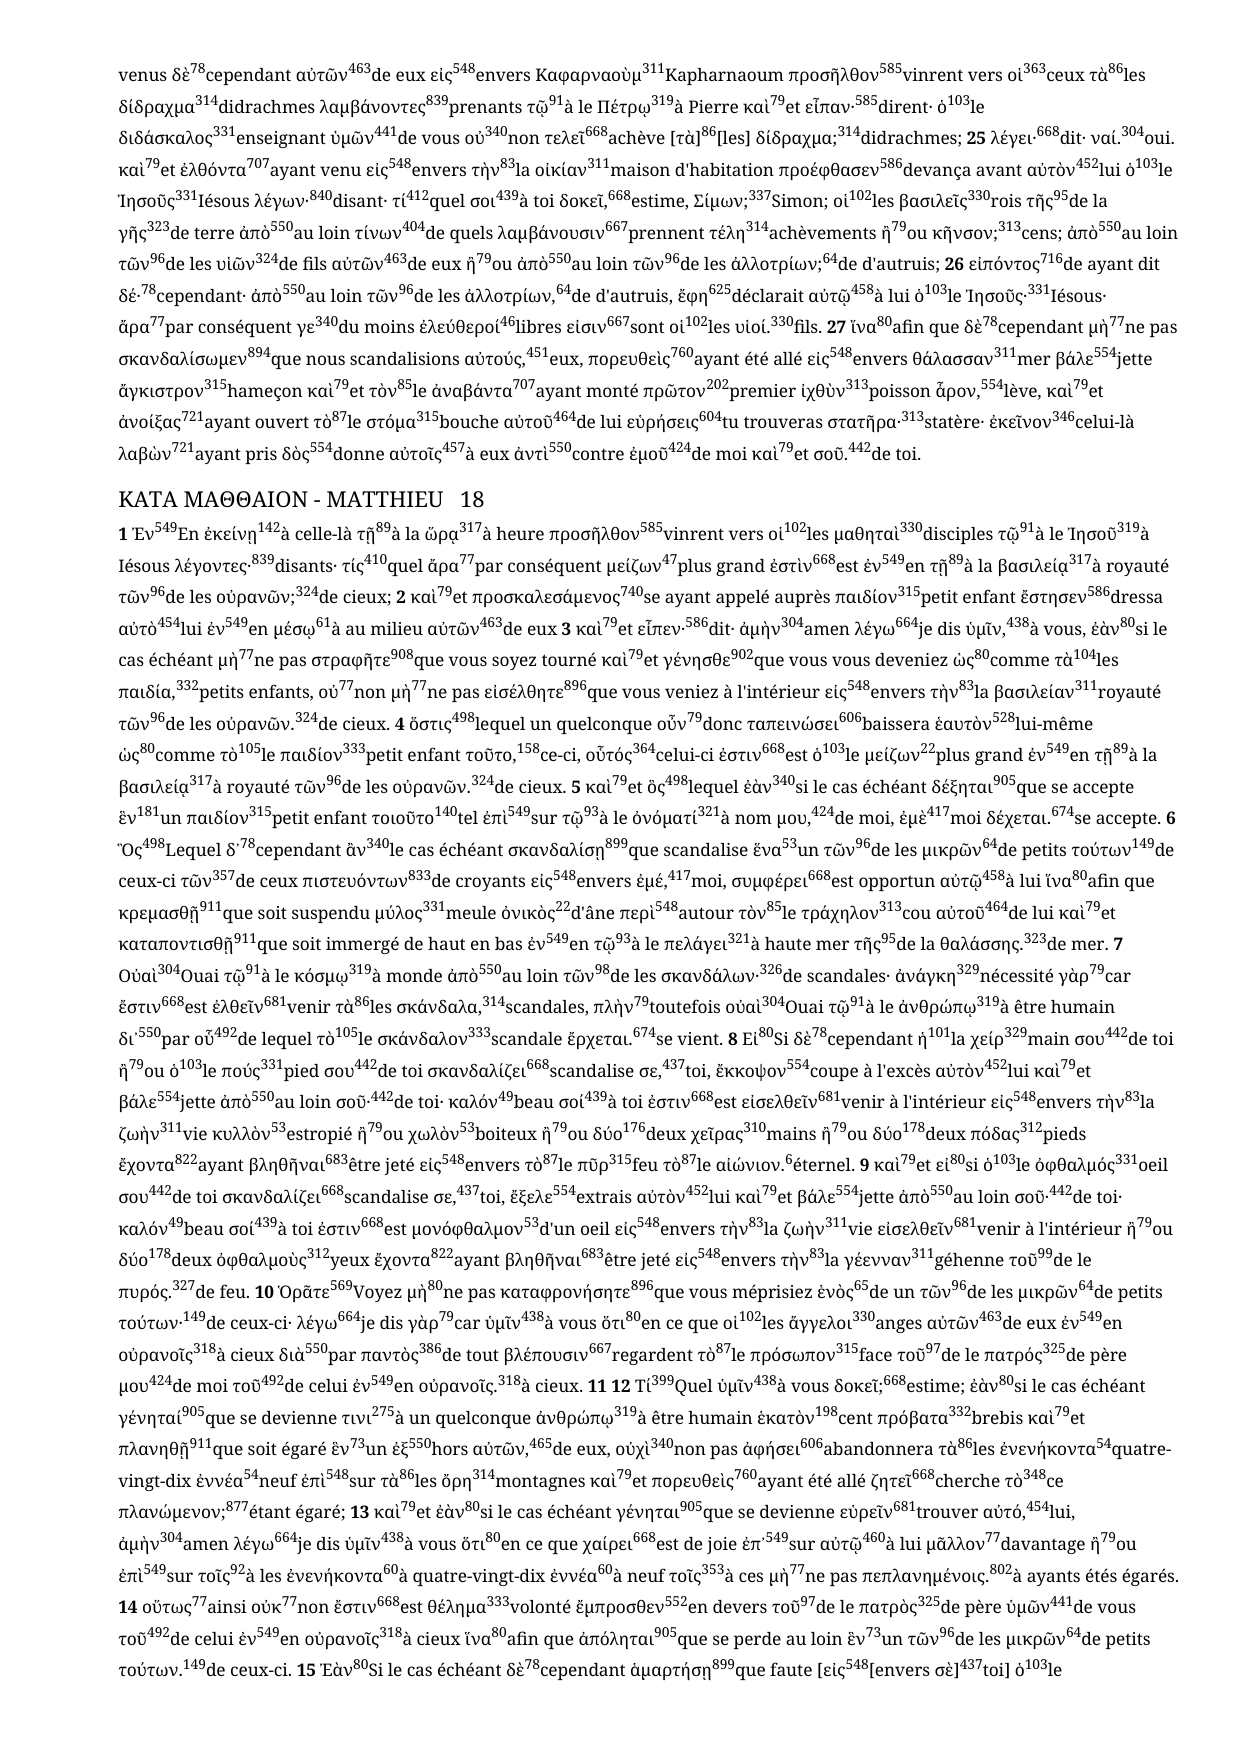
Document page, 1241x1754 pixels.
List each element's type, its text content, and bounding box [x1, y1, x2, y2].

text 1 Ἐν549En ἐκείνῃ142à celle-là τῇ89à la ὥρᾳ317à heure προσῆλθον585vinrent vers οἱ102les μαθηταὶ330disciples τῷ91à le Ἰησοῦ319à Iésous λέγοντες·839disants· τίς410quel ἄρα77par conséquent μείζων47plus grand ἐστὶν668est ἐν549en τῇ89à la βασιλείᾳ317à royauté τῶν96de les οὐρανῶν;324de cieux; 2 καὶ79et προσκαλεσάμενος740se ayant appelé auprès παιδίον315petit enfant ἔστησεν586dressa αὐτὸ454lui ἐν549en μέσῳ61à au milieu αὐτῶν463de eux 3 καὶ79et εἶπεν·586dit· ἀμὴν304amen λέγω664je dis ὑμῖν,438à vous, ἐὰν80si le cas échéant μὴ77ne pas στραφῆτε908que vous soyez tourné καὶ79et γένησθε902que vous vous deveniez ὡς80comme τὰ104les παιδία,332petits enfants, οὐ77non μὴ77ne pas εἰσέλθητε896que vous veniez à l'intérieur εἰς548envers τὴν83la βασιλείαν311royauté τῶν96de les οὐρανῶν.324de cieux. 4 ὅστις498lequel un quelconque οὖν79donc ταπεινώσει606baissera ἑαυτὸν528lui-même ὡς80comme τὸ105le παιδίον333petit enfant τοῦτο,158ce-ci, οὗτός364celui-ci ἐστιν668est ὁ103le μείζων22plus grand ἐν549en τῇ89à la βασιλείᾳ317à royauté τῶν96de les οὐρανῶν.324de cieux. 5 καὶ79et ὃς498lequel ἐὰν340si le cas échéant δέξηται905que se accepte ἓν181un παιδίον315petit enfant τοιοῦτο140tel ἐπὶ549sur τῷ93à le ὀνόματί321à nom μου,424de moi, ἐμὲ417moi δέχεται.674se accepte. 6 Ὃς498Lequel δ᾽78cependant ἂν340le cas échéant σκανδαλίσῃ899que scandalise ἕνα53un τῶν96de les μικρῶν64de petits τούτων149de ceux-ci τῶν357de ceux πιστευόντων833de croyants εἰς548envers ἐμέ,417moi, συμφέρει668est opportun αὐτῷ458à lui ἵνα80afin que κρεμασθῇ911que soit suspendu μύλος331meule ὀνικὸς22d'âne περὶ548autour τὸν85le τράχηλον313cou αὐτοῦ464de lui καὶ79et καταποντισθῇ911que soit immergé de haut en bas ἐν549en τῷ93à le πελάγει321à haute mer τῆς95de la θαλάσσης.323de mer. 7 Οὐαὶ304Ouai τῷ91à le κόσμῳ319à monde ἀπὸ550au loin τῶν98de les σκανδάλων·326de scandales· ἀνάγκη329nécessité γὰρ79car ἔστιν668est ἐλθεῖν681venir τὰ86les σκάνδαλα,314scandales, πλὴν79toutefois οὐαὶ304Ouai τῷ91à le ἀνθρώπῳ319à être humain δι᾽550par οὗ492de lequel τὸ105le σκάνδαλον333scandale ἔρχεται.674se vient. 8 Εἰ80Si δὲ78cependant ἡ101la χείρ329main σου442de toi ἢ79ou ὁ103le πούς331pied σου442de toi σκανδαλίζει668scandalise σε,437toi, ἔκκοψον554coupe à l'excès αὐτὸν452lui καὶ79et βάλε554jette ἀπὸ550au loin σοῦ·442de toi· καλόν49beau σοί439à toi ἐστιν668est εἰσελθεῖν681venir à l'intérieur εἰς548envers τὴν83la ζωὴν311vie κυλλὸν53estropié ἢ79ou χωλὸν53boiteux ἢ79ou δύο176deux χεῖρας310mains ἢ79ou δύο178deux πόδας312pieds ἔχοντα822ayant βληθῆναι683être jeté εἰς548envers τὸ87le πῦρ315feu τὸ87le αἰώνιον.6éternel. 9 καὶ79et εἰ80si ὁ103le ὀφθαλμός331oeil σου442de toi σκανδαλίζει668scandalise σε,437toi, ἔξελε554extrais αὐτὸν452lui καὶ79et βάλε554jette ἀπὸ550au loin σοῦ·442de toi· καλόν49beau σοί439à toi ἐστιν668est μονόφθαλμον53d'un oeil εἰς548envers τὴν83la ζωὴν311vie εἰσελθεῖν681venir à l'intérieur ἢ79ou δύο178deux ὀφθαλμοὺς312yeux ἔχοντα822ayant βληθῆναι683être jeté εἰς548envers τὴν83la γέενναν311géhenne τοῦ99de le πυρός.327de feu. 10 Ὁρᾶτε569Voyez μὴ80ne pas καταφρονήσητε896que vous méprisiez ἑνὸς65de un τῶν96de les μικρῶν64de petits τούτων·149de ceux-ci· λέγω664je dis γὰρ79car ὑμῖν438à vous ὅτι80en ce que οἱ102les ἄγγελοι330anges αὐτῶν463de eux ἐν549en οὐρανοῖς318à cieux διὰ550par παντὸς386de tout βλέπουσιν667regardent τὸ87le πρόσωπον315face τοῦ97de le πατρός325de père μου424de moi τοῦ492de celui ἐν549en οὐρανοῖς.318à cieux. 11 12 Τί399Quel ὑμῖν438à vous δοκεῖ;668estime; ἐὰν80si le cas échéant γένηταί905que se devienne τινι275à un quelconque ἀνθρώπῳ319à être humain ἑκατὸν198cent πρόβατα332brebis καὶ79et πλανηθῇ911que soit égaré ἓν73un ἐξ550hors αὐτῶν,465de eux, οὐχὶ340non pas ἀφήσει606abandonnera τὰ86les ἐνενήκοντα54quatre-vingt-dix ἐννέα54neuf ἐπὶ548sur τὰ86les ὄρη314montagnes καὶ79et πορευθεὶς760ayant été allé ζητεῖ668cherche τὸ348ce πλανώμενον;877étant égaré; 13 καὶ79et ἐὰν80si le cas échéant γένηται905que se devienne εὑρεῖν681trouver αὐτό,454lui, ἀμὴν304amen λέγω664je dis ὑμῖν438à vous ὅτι80en ce que χαίρει668est de joie ἐπ᾽549sur αὐτῷ460à lui μᾶλλον77davantage ἢ79ou ἐπὶ549sur τοῖς92à les ἐνενήκοντα60à quatre-vingt-dix ἐννέα60à neuf τοῖς353à ces μὴ77ne pas πεπλανημένοις.802à ayants étés égarés. 14 οὕτως77ainsi οὐκ77non ἔστιν668est θέλημα333volonté ἔμπροσθεν552en devers τοῦ97de le πατρὸς325de père ὑμῶν441de vous τοῦ492de celui ἐν549en οὐρανοῖς318à cieux ἵνα80afin que ἀπόληται905que se perde au loin ἓν73un τῶν96de les μικρῶν64de petits τούτων.149de ceux-ci. 15 Ἐὰν80Si le cas échéant δὲ78cependant ἁμαρτήσῃ899que faute [εἰς548[envers σὲ]437toi] ὁ103le ἀδελφός331frère σου,442de toi, ὕπαγε570dirige en arrière ἔλεγξον554réfute αὐτὸν452lui μεταξὺ552entre σοῦ442de toi καὶ79et αὐτοῦ464de lui μόνου.127de seul. ἐάν80si le cas échéant σου442de toi ἀκούσῃ,899que écoute, ἐκέρδησας584tu gagnas τὸν85le ἀδελφόν313frère σου·442de toi· 16 ἐὰν80si le cas échéant δὲ78cependant μὴ77ne pas ἀκούσῃ,899que écoute, παράλαβε554prends à côté μετὰ550avec σοῦ442de toi ἔτι77encore ἕνα53un ἢ79ou δύο,52deux, ἵνα80afin que ἐπὶ550sur στόματος327de bouche δύο190de deux μαρτύρων324de témoins ἢ79ou τριῶν190de trois σταθῇ911que soit dressé πᾶν289tout ῥῆμα·333oral· 17 ἐὰν80si le cas échéant δὲ78cependant παρακούσῃ899que écoute à côté αὐτῶν,463de eux, εἰπὲ554dis τῇ89à la ἐκκλησίᾳ·317à église· ἐὰν80si le cas échéant δὲ78cependant καὶ77aussi τῆς95de la ἐκκλησίας323de église παρακούσῃ,899que écoute à côté, ἔστω572soit σοι439à toi ὥσπερ80comme certes ὁ103le ἐθνικὸς71ethnique καὶ79et ὁ103le τελώνης.331collecteur de taxes. 18 Ἀμὴν304Amen λέγω664je dis ὑμῖν·438à vous· ὅσα481autant lesquels ἐὰν340si le cas échéant δήσητε896que vous attachiez de lien ἐπὶ550sur τῆς95de la γῆς323de terre ἔσται612se sera δεδεμένα814ayants étés attachés de lien ἐν549en οὐρανῷ,319à ciel, καὶ79et ὅσα481autant lesquels ἐὰν340si le cas échéant λύσητε896que vous déliiez ἐπὶ550sur τῆς95de la γῆς323de terre ἔσται612se sera λελυμένα814ayants étés déliés ἐν549en οὐρανῷ.319à ciel. 19 Πάλιν77De nouveau [ἀμὴν]304[amen] λέγω664je dis ὑμῖν438à vous ὅτι80en ce que ἐὰν80si le cas échéant δύο70deux συμφωνήσωσιν898que voixent ensemble ἐξ550hors ὑμῶν441de vous ἐπὶ550sur τῆς95de la γῆς323de terre περὶ550autour παντὸς283de tout πράγματος327de acte οὗ494de lequel ἐὰν340si le cas échéant αἰτήσωνται,904que se demandent, γενήσεται612se deviendra αὐτοῖς457à eux παρὰ550à côté τοῦ97de le πατρός325de père μου424de moi τοῦ492de celui ἐν549en οὐρανοῖς.318à cieux. 20 οὗ77où γάρ79car εἰσιν667sont δύο46deux ἢ79ou τρεῖς46trois συνηγμένοι812ayants étés menés ensemble εἰς548envers τὸ87le ἐμὸν220mien ὄνομα,315nom, ἐκεῖ77là εἰμι664je suis ἐν549en μέσῳ61à au milieu αὐτῶν.463de eux. 21 Τότε77Alors προσελθὼν721ayant venu vers ὁ103le Πέτρος331Pierre εἶπεν586dit αὐτῷ·458à lui· κύριε,337Maître, ποσάκις77combien de fois ἁμαρτήσει606fautera εἰς548envers ἐμὲ417moi ὁ103le ἀδελφός331frère μου424de moi καὶ79et ἀφήσω602j'abandonnerai αὐτῷ;458à lui; ἕως551jusqu'à ce que ἑπτάκις;77sept fois; 22 λέγει668dit αὐτῷ458à lui ὁ103le Ἰησοῦς·331Iésous· οὐ77non λέγω664je dis σοι439à toi ἕως551jusqu'à ce que ἑπτάκις77sept fois ἀλλ᾽79mais ἕως551jusqu'à ce que ἑβδομηκοντάκις77soixante-dix fois ἑπτά.66de sept. 23 Διὰ548Par le fait de τοῦτο348ce-ci ὡμοιώθη600fut rendu semblable ἡ101la βασιλεία329royauté τῶν96de les οὐρανῶν324de cieux ἀνθρώπῳ319à être humain βασιλεῖ,319à roi, ὃς498lequel ἠθέλησεν586voulut συνᾶραι681lever ensemble λόγον313discours μετὰ550avec τῶν96de les δούλων324de mâles esclaves αὐτοῦ.464de lui. 24 ἀρξαμένου734de se ayant originé δὲ78cependant αὐτοῦ464de lui συναίρειν689lever ensemble προσηνέχθη600fut apporté εἷς71un αὐτῷ458à lui ὀφειλέτης331débiteur μυρίων192de dix mille ταλάντων.326de talents. 25 μὴ77ne pas ἔχοντος834de ayant δὲ78cependant αὐτοῦ464de lui ἀποδοῦναι681redonner ἐκέλευσεν586ordonna αὐτὸν452lui ὁ103le κύριος331Maître πραθῆναι683être vendu καὶ79et τὴν83la γυναῖκα311femme καὶ79et τὰ86les τέκνα314enfants καὶ79et πάντα374tous ὅσα481autant lesquels ἔχει,668a, καὶ79et ἀποδοθῆναι.683être redonné. 26 πεσὼν721ayant tombé οὖν79donc ὁ103le δοῦλος331mâle esclave προσεκύνει625prosternait vers αὐτῷ458à lui λέγων·840disant· κύριε,337Maître, μακροθύμησον554éloigne fureur ἐπ᾽549sur ἐμοί,420à moi, καὶ79et πάντα374tous ἀποδώσω602je redonnerai σοι.439à toi. 27 Σπλαγχνισθεὶς760Ayant été remué aux entrailles δὲ78cependant ὁ103le κύριος331Maître τοῦ97de le δούλου325de mâle esclave ἐκείνου150de celui-là ἀπέλυσεν586délia au loin αὐτὸν452lui καὶ79et τὸ87le δάνειον315prêt ἀφῆκεν586abandonna αὐτῷ.458à lui. 28 ἐξελθὼν721ayant sorti δὲ78cependant ὁ103le δοῦλος331mâle esclave ἐκεῖνος156celui-là εὗρεν586trouva ἕνα53un τῶν96de les συνδούλων324de co-esclaves αὐτοῦ,464de lui, ὃς498lequel ὤφειλεν625devait αὐτῷ458à lui ἑκατὸν180cent δηνάρια,314deniers, καὶ79et κρατήσας721ayant saisi avec force αὐτὸν452lui ἔπνιγεν625étouffait λέγων·840disant· ἀπόδος554redonne εἴ80si τι375un quelconque ὀφείλεις.666tu dois. 29 πεσὼν721ayant tombé οὖν79donc ὁ103le σύνδουλος331co-esclave αὐτοῦ464de lui παρεκάλει625appelait à côté αὐτὸν452lui λέγων·840disant· μακροθύμησον554éloigne fureur ἐπ᾽549sur ἐμοί,420à moi, καὶ79et ἀποδώσω602je redonnerai σοι.439à toi. 30 ὁ364celui δὲ78cependant οὐκ77non ἤθελεν625voulait ἀλλ᾽79mais ἀπελθὼν721ayant éloigné ἔβαλεν586jeta αὐτὸν452lui εἰς548envers φυλακὴν311gardiennage ἕως80jusqu'à ce que ἀποδῷ899que redonne τὸ348ce ὀφειλόμενον.877étant dû. 31 ἰδόντες720ayants vus οὖν79donc οἱ102les σύνδουλοι330co-esclaves αὐτοῦ464de lui τὰ347ces γενόμενα727se ayants devenus ἐλυπήθησαν599furent attristé σφόδρα77véhémentement καὶ79et ἐλθόντες720ayants venus διεσάφησαν585séparèrent au clair τῷ91à le κυρίῳ319à Maître ἑαυτῶν536de eux-mêmes πάντα374tous τὰ347ces γενόμενα.727se ayants devenus. 32 Τότε77Alors προσκαλεσάμενος740se ayant appelé auprès αὐτὸν452lui ὁ103le κύριος331Maître αὐτοῦ464de lui λέγει668dit αὐτῷ·458à lui· δοῦλε337mâle esclave πονηρέ,27méchant, πᾶσαν267toute τὴν83la ὀφειλὴν311débit ἐκείνην136celle-là ἀφῆκά582j'abandonnai σοι,439à toi, ἐπεὶ80puisque παρεκάλεσάς584tu appelas à côté με·417moi· 33 οὐκ340non ἔδει625attachait de lien καὶ77aussi σὲ437toi ἐλεῆσαι681faire miséricorde τὸν85le σύνδουλόν313co-esclave σου,442de toi, ὡς80comme κἀγὼ431et moi σὲ437toi ἠλέησα;582je fis miséricorde; 34 καὶ79et ὀργισθεὶς760ayant été mis en colère ὁ103le κύριος331Maître αὐτοῦ464de lui παρέδωκεν586transmit αὐτὸν452lui τοῖς90à les βασανισταῖς318à tortionnaires ἕως80jusqu'à ce que οὗ492de lequel ἀποδῷ899que redonne πᾶν375tout τὸ348ce ὀφειλόμενον.877étant dû. 35 οὕτως77ainsi καὶ77aussi ὁ103le πατήρ331père μου424de moi ὁ103le οὐράνιος22céleste ποιήσει606fera ὑμῖν,438à vous, ἐὰν80si le cas échéant μὴ77ne pas ἀφῆτε896que vous abandonniez ἕκαστος390chacun τῷ91à le ἀδελφῷ319à frère αὐτοῦ464de lui ἀπὸ550au loin τῶν94de les καρδιῶν322de coeurs ὑμῶν.441de vous. [118, 518, 1181, 1682]
text 1 Καὶ79Et μεθ᾽548après ἡμέρας310journées ἓξ176six παραλαμβάνει668prend à côté ὁ103le Ἰησοῦς331Iésous τὸν85le Πέτρον313Pierre καὶ79et Ἰάκωβον313Iakobos καὶ79et Ἰωάννην313Ioannes τὸν85le ἀδελφὸν313frère αὐτοῦ464de lui καὶ79et ἀναφέρει668porte de bas en haut αὐτοὺς451eux εἰς548envers ὄρος315montagne ὑψηλὸν6haut κατ᾽548selon ἰδίαν.544en propre. 2 καὶ79et μετεμορφώθη600fut métamorphosé ἔμπροσθεν552en devers αὐτῶν,463de eux, καὶ79et ἔλαμψεν586brilla τὸ105le πρόσωπον333face αὐτοῦ464de lui ὡς80comme ὁ103le ἥλιος,331soleil, τὰ104les δὲ78cependant ἱμάτια332himations αὐτοῦ464de lui ἐγένετο592se devint λευκὰ48blancs ὡς80comme τὸ105le φῶς.333lumière. 3 καὶ79et ἰδοὺ306voici ὤφθη600fut vu αὐτοῖς457à eux Μωϋσῆς331Môusês καὶ79et Ἠλίας331Élia συλλαλοῦντες839bavardants ensemble μετ᾽550avec αὐτοῦ.464de lui. 4 ἀποκριθεὶς760ayant été répondu δὲ78cependant ὁ103le Πέτρος331Pierre εἶπεν586dit τῷ91à le Ἰησοῦ·319à Iésous· κύριε,337Maître, καλόν49beau ἐστιν668est ἡμᾶς416nous ὧδε77ici εἶναι·689être· εἰ80si θέλεις,666tu veux, ποιήσω602je ferai ὧδε77ici τρεῖς176trois σκηνάς,310tentes, σοὶ439à toi μίαν51une καὶ79et Μωϋσεῖ319à Môusês μίαν51une καὶ79et Ἠλίᾳ319à Élia μίαν.51une. 5 ἔτι77encore αὐτοῦ464de lui λαλοῦντος834de bavardant ἰδοὺ306voici νεφέλη329nuée φωτεινὴ20lumineuse ἐπεσκίασεν586ombra sur αὐτούς,451eux, καὶ79et ἰδοὺ306voici φωνὴ329voix ἐκ550hors τῆς95de la νεφέλης323de nuée λέγουσα·838disante· οὗτός364celui-ci ἐστιν668est ὁ103le υἱός331fils μου424de moi ὁ103le ἀγαπητός,71aimé, ἐν549en ᾧ486à lequel εὐδόκησα·582j'estimai en bien· ἀκούετε569écoutez αὐτοῦ.464de lui. 6 καὶ79et ἀκούσαντες720ayants écoutés οἱ102les μαθηταὶ330disciples ἔπεσαν585tombèrent ἐπὶ548sur πρόσωπον315face αὐτῶν463de eux καὶ79et ἐφοβήθησαν599furent effrayé σφόδρα.77véhémentement. 7 καὶ79et προσῆλθεν586vint vers ὁ103le Ἰησοῦς331Iésous καὶ79et ἁψάμενος740se ayant touché αὐτῶν463de eux εἶπεν·586dit· ἐγέρθητε562soyez éveillés καὶ79et μὴ77ne pas φοβεῖσθε.573que vous vous effrayez. 8 ἐπάραντες720ayants surélevés δὲ78cependant τοὺς84les ὀφθαλμοὺς312yeux αὐτῶν463de eux οὐδένα373aucun εἶδον585virent εἰ551si μὴ77ne pas αὐτὸν528lui-même Ἰησοῦν313Iésous μόνον.77seulement. 9 Καὶ79Et καταβαινόντων833de descendants αὐτῶν463de eux ἐκ550hors τοῦ99de le ὄρους327de montagne ἐνετείλατο592se commanda αὐτοῖς457à eux ὁ103le Ἰησοῦς331Iésous λέγων·840disant· μηδενὶ378à ne pas un εἴπητε896que vous disiez τὸ87le ὅραμα315vision ἕως552jusqu'à ce que οὗ494de lequel ὁ103le υἱὸς331fils τοῦ97de le ἀνθρώπου325de être humain ἐκ550hors νεκρῶν64de morts ἐγερθῇ.911que soit éveillé. 10 Καὶ79Et ἐπηρώτησαν585surinterrogèrent αὐτὸν452lui οἱ102les μαθηταὶ330disciples αὐτοῦ464de lui λέγοντες·839disants· τί399quel οὖν79donc οἱ102les γραμματεῖς330lettrés λέγουσιν667disent ὅτι80en ce que Ἠλίαν313Élia δεῖ668attache de lien ἐλθεῖν681venir πρῶτον;77premièrement; 11 ὁ469celui δὲ78cependant ἀποκριθεὶς760ayant été répondu εἶπεν·586dit· Ἠλίας331Élia μὲν79certes ἔρχεται674se vient καὶ79et ἀποκαταστήσει606reconstituera πάντα·374tous· 12 λέγω664je dis δὲ78cependant ὑμῖν438à vous ὅτι80en ce que Ἠλίας331Élia ἤδη77déjà ἦλθεν,586vint, καὶ79et οὐκ77non ἐπέγνωσαν585reconnurent αὐτὸν452lui ἀλλ᾽79mais ἐποίησαν585firent ἐν549en αὐτῷ458à lui ὅσα481autant lesquels ἠθέλησαν·585voulurent· οὕτως77ainsi καὶ77aussi ὁ103le υἱὸς331fils τοῦ97de le ἀνθρώπου325de être humain μέλλει668immine πάσχειν689souffrir ὑπ᾽550sous αὐτῶν.463de eux. 13 τότε77alors συνῆκαν585comprirent οἱ102les μαθηταὶ330disciples ὅτι80en ce que περὶ550autour Ἰωάννου325de Ioannes τοῦ97de le βαπτιστοῦ325de Baptiseur εἶπεν586dit αὐτοῖς.457à eux. 14 Καὶ79Et ἐλθόντων715de ayants venus πρὸς548vers τὸν85le ὄχλον313foule προσῆλθεν586vint vers αὐτῷ458à lui ἄνθρωπος331être humain γονυπετῶν840agenouillant αὐτὸν452lui 15 καὶ79et λέγων·840disant· κύριε,337Maître, ἐλέησόν554fais miséricorde μου424de moi τὸν85le υἱόν,313fils, ὅτι80en ce que σεληνιάζεται680est lunatisé καὶ79et κακῶς77malicieusement πάσχει·668souffre· πολλάκις77souvent γὰρ79car πίπτει668tombe εἰς548envers τὸ87le πῦρ315feu καὶ79et πολλάκις77souvent εἰς548envers τὸ87le ὕδωρ.315eau. 16 καὶ79et προσήνεγκα582j'apportai αὐτὸν452lui τοῖς90à les μαθηταῖς318à disciples σου,442de toi, καὶ79et οὐκ77non ἠδυνήθησαν599furent pu αὐτὸν452lui θεραπεῦσαι.681soigner. 17 ἀποκριθεὶς760ayant été répondu δὲ78cependant ὁ103le Ἰησοῦς331Iésous εἶπεν·586dit· ὦ340O γενεὰ335génération ἄπιστος25incroyante καὶ79et διεστραμμένη,816ayante étée tournée de travers, ἕως80jusqu'à ce que πότε77quand μεθ᾽550avec ὑμῶν441de vous ἔσομαι;608je me serai; ἕως80jusqu'à ce que πότε77quand ἀνέξομαι608je m'assumerai ὑμῶν;441de vous; φέρετέ569portez μοι420à moi αὐτὸν452lui ὧδε.77ici. 18 καὶ79et ἐπετίμησεν586survalorisa αὐτῷ460à lui ὁ103le Ἰησοῦς331Iésous καὶ79et ἐξῆλθεν586sortit ἀπ᾽550au loin αὐτοῦ464de lui τὸ105le δαιμόνιον333démon καὶ79et ἐθεραπεύθη600fut soigné ὁ103le παῖς331jeune servant ἀπὸ550au loin τῆς95de la ὥρας323de heure ἐκείνης.148de celle-là. 19 Τότε77Alors προσελθόντες720ayants venus vers οἱ102les μαθηταὶ330disciples τῷ91à le Ἰησοῦ319à Iésous κατ᾽548selon ἰδίαν544en propre εἶπον·585dirent· διὰ548par le fait de τί399quel ἡμεῖς430nous οὐκ77non ἠδυνήθημεν595nous fûmes pu ἐκβαλεῖν681éjecter αὐτό;454lui; 20 ὁ469celui δὲ78cependant λέγει668dit αὐτοῖς·457à eux· διὰ548par le fait de τὴν83la ὀλιγοπιστίαν311petite croyance ὑμῶν·441de vous· ἀμὴν304amen γὰρ79car λέγω664je dis ὑμῖν,438à vous, ἐὰν80si le cas échéant ἔχητε918que vous ayez πίστιν311croyance ὡς80comme κόκκον313grain σινάπεως,327de sinapis, ἐρεῖτε603vous direz τῷ93à le ὄρει321à montagne τούτῳ·146à ce-ci· μετάβα554dépasse ἔνθεν77d’ici même ἐκεῖ,77là, καὶ79et μεταβήσεται·612se dépassera· καὶ79et οὐδὲν392aucun ἀδυνατήσει606sera impuissant ὑμῖν.438à vous. 21 22 Συστρεφομένων884de Étants tournés ensemble δὲ78cependant αὐτῶν463de eux ἐν549en τῇ89à la Γαλιλαίᾳ317à Galilée εἶπεν586dit αὐτοῖς457à eux ὁ103le Ἰησοῦς·331Iésous· μέλλει668immine ὁ103le υἱὸς331fils τοῦ97de le ἀνθρώπου325de être humain παραδίδοσθαι692être transmis εἰς548envers χεῖρας310mains ἀνθρώπων,324de êtres humains, 23 καὶ79et ἀποκτενοῦσιν605tueront catégoriquement αὐτόν,452lui, καὶ79et τῇ89à la τρίτῃ206à troisième ἡμέρᾳ317à journée ἐγερθήσεται.619sera éveillé. καὶ79et ἐλυπήθησαν599furent attristé σφόδρα.77véhémentement. 24 Ἐλθόντων715de Ayants venus δὲ78cependant αὐτῶν463de eux εἰς548envers Καφαρναοὺμ311Kapharnaoum προσῆλθον585vinrent vers οἱ363ceux τὰ86les δίδραχμα314didrachmes λαμβάνοντες839prenants τῷ91à le Πέτρῳ319à Pierre καὶ79et εἶπαν·585dirent· ὁ103le διδάσκαλος331enseignant ὑμῶν441de vous οὐ340non τελεῖ668achève [τὰ]86[les] δίδραχμα;314didrachmes; 25 λέγει·668dit· ναί.304oui. καὶ79et ἐλθόντα707ayant venu εἰς548envers τὴν83la οἰκίαν311maison d'habitation προέφθασεν586devança avant αὐτὸν452lui ὁ103le Ἰησοῦς331Iésous λέγων·840disant· τί412quel σοι439à toi δοκεῖ,668estime, Σίμων;337Simon; οἱ102les βασιλεῖς330rois τῆς95de la γῆς323de terre ἀπὸ550au loin τίνων404de quels λαμβάνουσιν667prennent τέλη314achèvements ἢ79ou κῆνσον;313cens; ἀπὸ550au loin τῶν96de les υἱῶν324de fils αὐτῶν463de eux ἢ79ou ἀπὸ550au loin τῶν96de les ἀλλοτρίων;64de d'autruis; 26 εἰπόντος716de ayant dit δέ·78cependant· ἀπὸ550au loin τῶν96de les ἀλλοτρίων,64de d'autruis, ἔφη625déclarait αὐτῷ458à lui ὁ103le Ἰησοῦς·331Iésous· ἄρα77par conséquent γε340du moins ἐλεύθεροί46libres εἰσιν667sont οἱ102les υἱοί.330fils. 27 ἵνα80afin que δὲ78cependant μὴ77ne pas σκανδαλίσωμεν894que nous scandalisions αὐτούς,451eux, πορευθεὶς760ayant été allé εἰς548envers θάλασσαν311mer βάλε554jette ἄγκιστρον315hameçon καὶ79et τὸν85le ἀναβάντα707ayant monté πρῶτον202premier ἰχθὺν313poisson ἆρον,554lève, καὶ79et ἀνοίξας721ayant ouvert τὸ87le στόμα315bouche αὐτοῦ464de lui εὑρήσεις604tu trouveras στατῆρα·313statère· ἐκεῖνον346celui-là λαβὼν721ayant pris δὸς554donne αὐτοῖς457à eux ἀντὶ550contre ἐμοῦ424de moi καὶ79et σοῦ.442de toi. [118, 59, 1181, 465]
text ΚΑΤΑ ΜΑΘΘΑΙΟΝ - MATTHIEU 18 [118, 484, 1181, 514]
